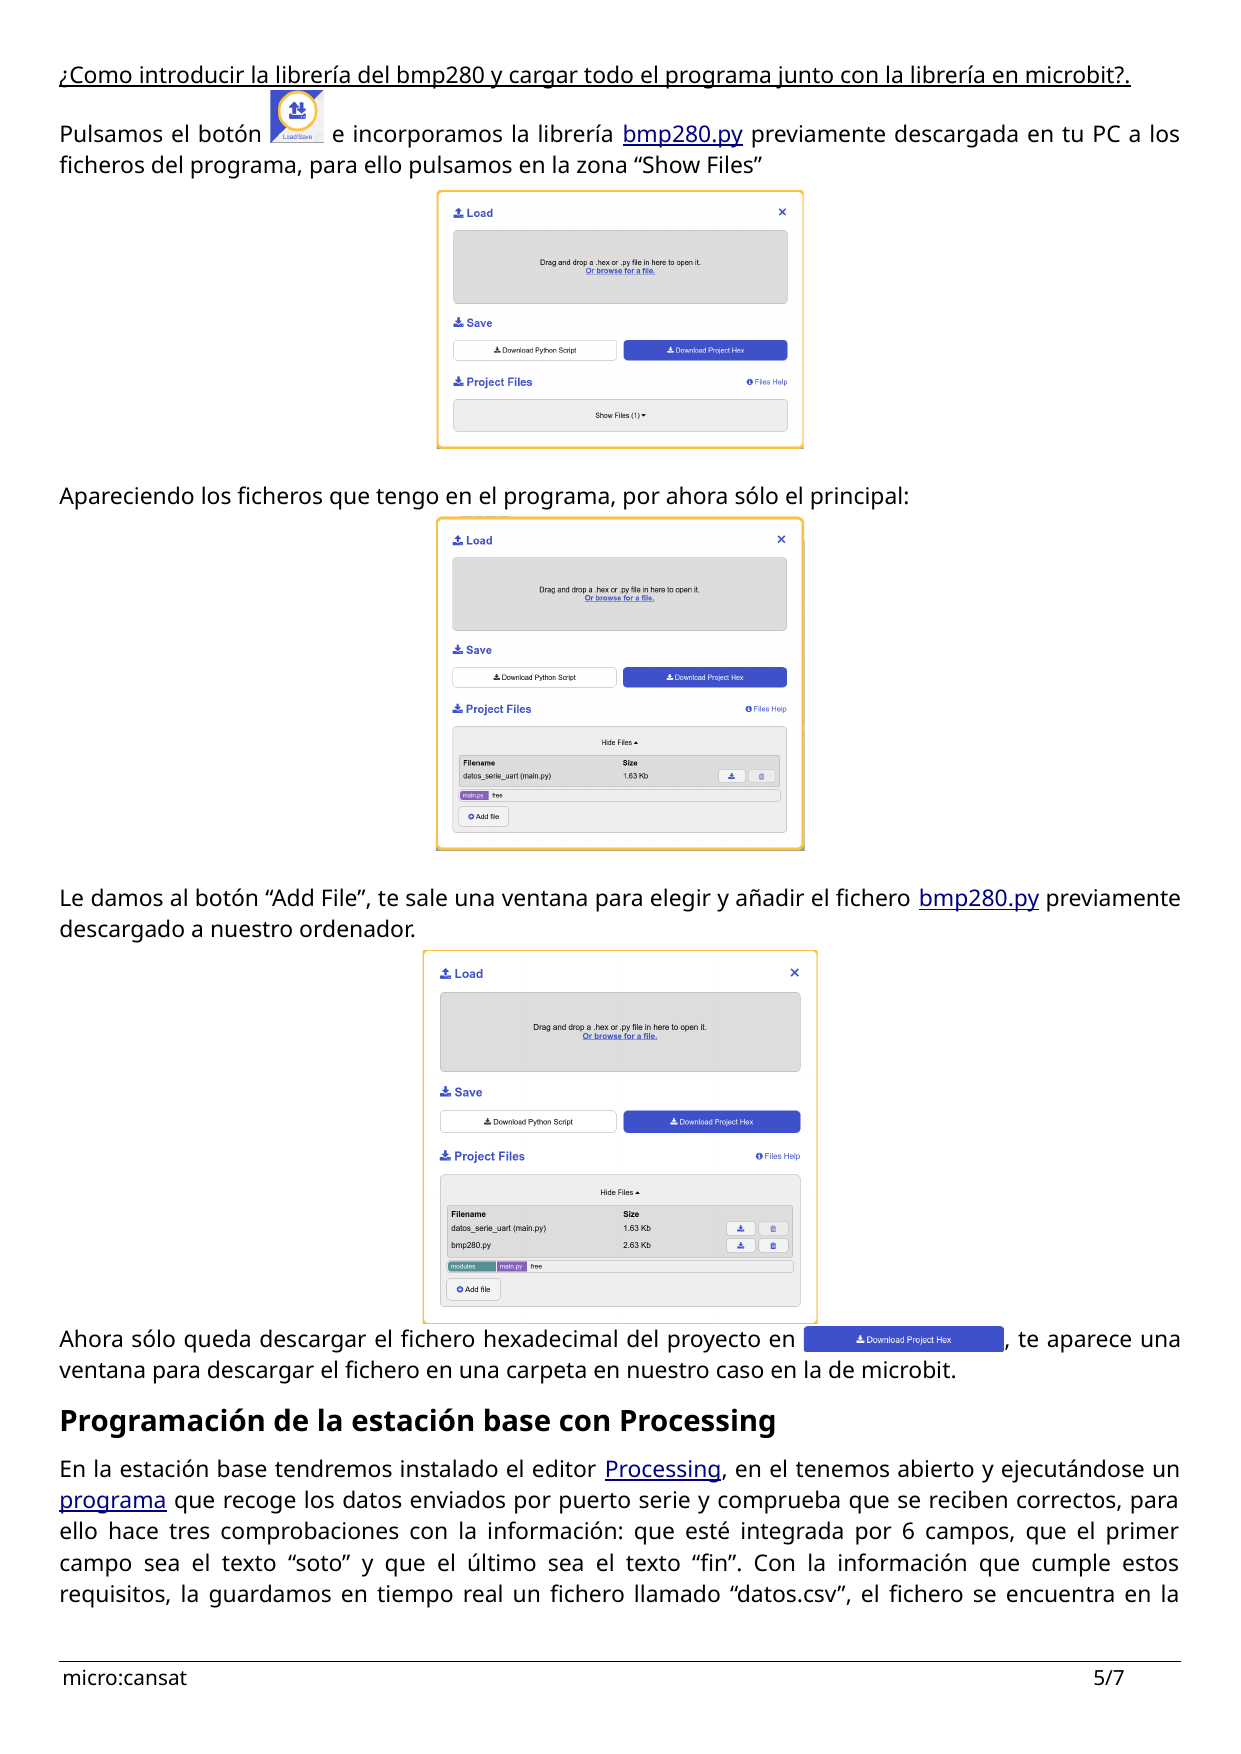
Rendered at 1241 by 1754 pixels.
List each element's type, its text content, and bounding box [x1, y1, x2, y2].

text ¿Como introducir la librería del bmp280 y cargar todo el programa junto con la librería en microbit?. [59, 59, 1181, 90]
text Ahora sólo queda descargar el fichero hexadecimal del proyecto en , te aparece una ventana para descargar el fichero en una carpeta en nuestro caso en la de microbit. [59, 945, 1181, 1386]
picture [422, 950, 818, 1324]
picture [270, 90, 324, 143]
picture [803, 1326, 1004, 1352]
picture [436, 190, 804, 449]
text Le damos al botón “Add File”, te sale una ventana para elegir y añadir el fichero bmp280.py previamente descargado a nuestro ordenador. [59, 882, 1181, 945]
picture [435, 516, 805, 851]
text En la estación base tendremos instalado el editor Processing, en el tenemos abierto y ejecutándose un programa que recoge los datos enviados por puerto serie y comprueba que se reciben correctos, para ello hace tres comprobaciones con la información: que esté integrada por 6 campos, que el primer campo sea el texto “soto” y que el último sea el texto “fin”. Con la información que cumple estos requisitos, la guardamos en tiempo real un fichero llamado “datos.csv”, el fichero se encuentra en la [59, 1453, 1181, 1609]
subtitle Programación de la estación base con Processing [59, 1400, 1181, 1440]
text Apareciendo los ficheros que tengo en el programa, por ahora sólo el principal: [59, 480, 1181, 511]
text Pulsamos el botón e incorporamos la librería bmp280.py previamente descargada en tu PC a los ficheros del programa, para ello pulsamos en la zona “Show Files” [59, 90, 1181, 180]
